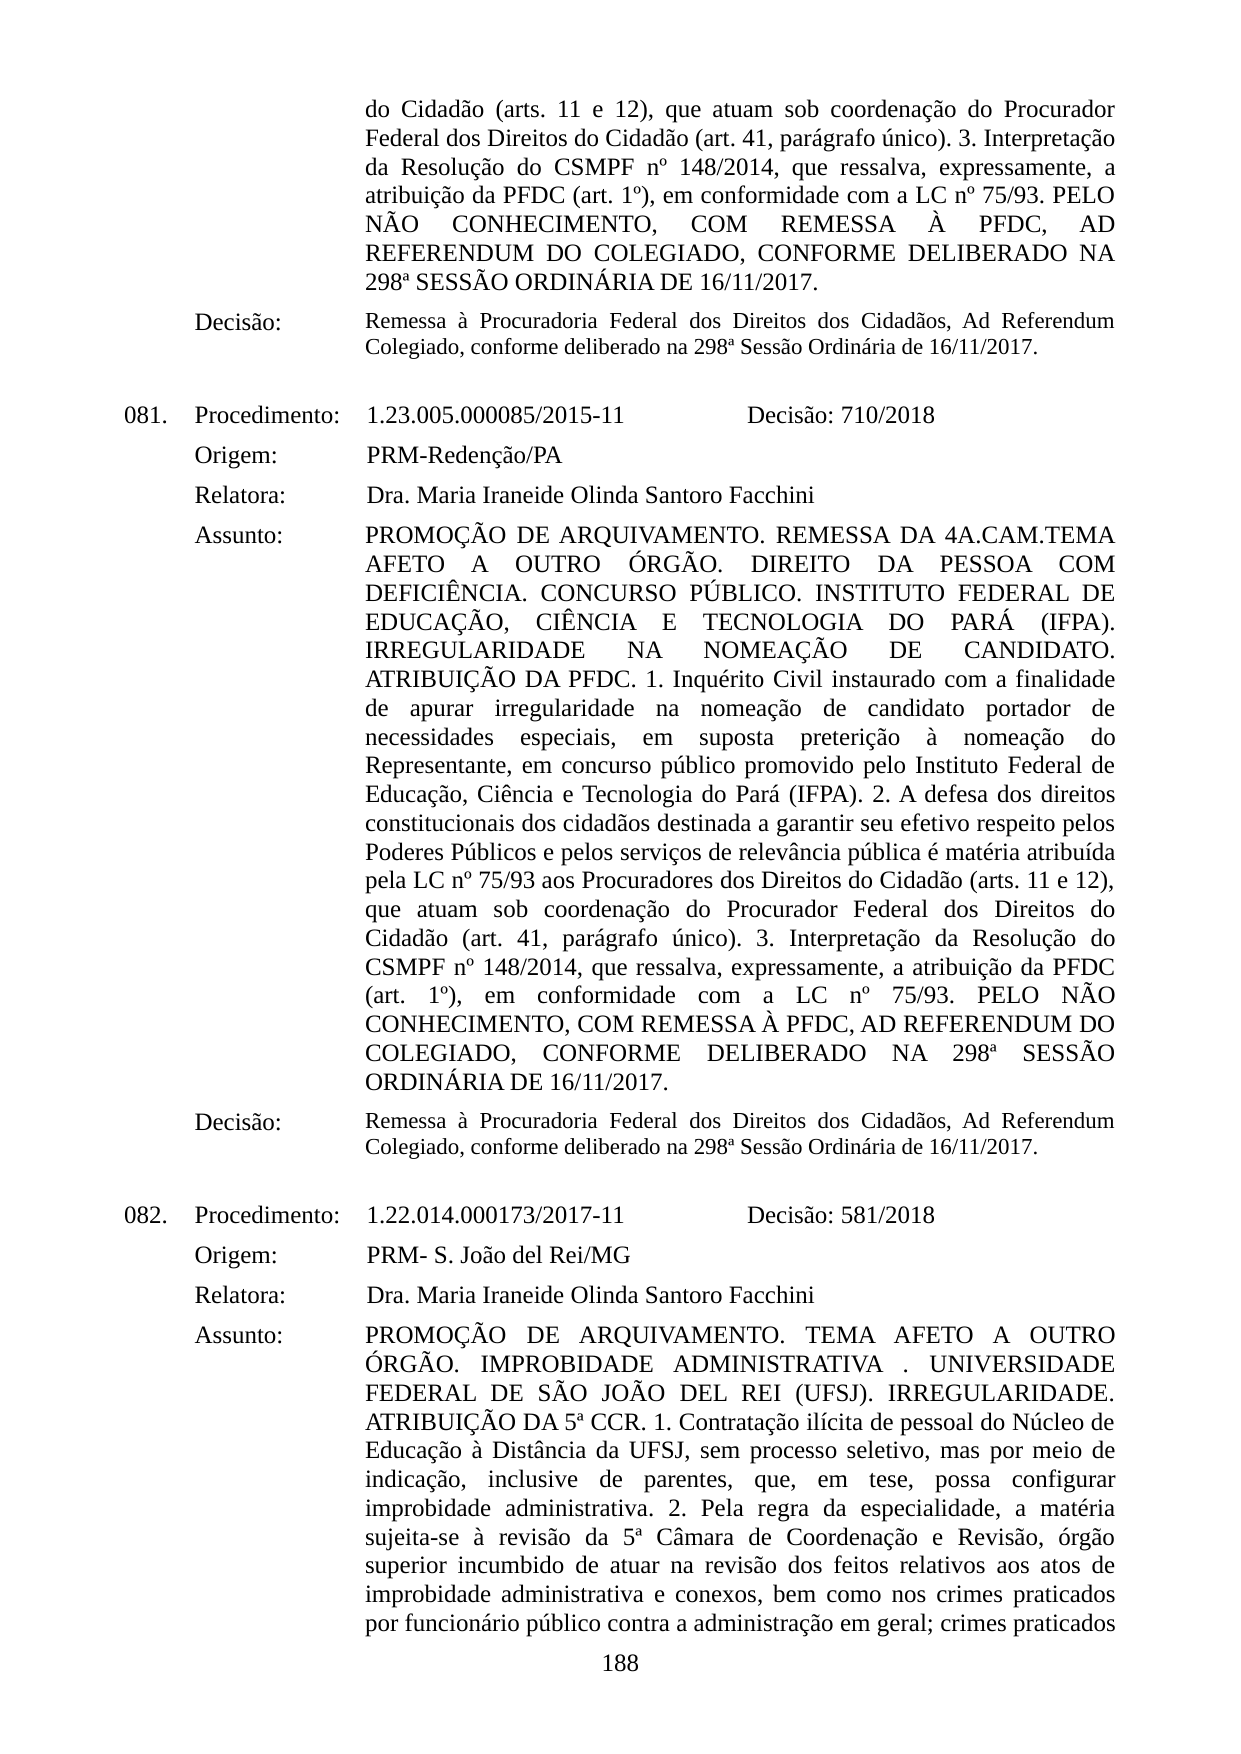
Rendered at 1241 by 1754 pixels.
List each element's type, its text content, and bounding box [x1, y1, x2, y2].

table_cell Assunto: [189, 515, 361, 1101]
table_cell Origem: [189, 434, 361, 474]
table_cell PROMOÇÃO DE ARQUIVAMENTO. REMESSA DA 4A.CAM.TEMA AFETO A OUTRO ÓRGÃO. DIREITO DA PESSOA COM DEFICIÊNCIA. CONCURSO PÚBLICO. INSTITUTO FEDERAL DE EDUCAÇÃO, CIÊNCIA E TECNOLOGIA DO PARÁ (IFPA). IRREGULARIDADE NA NOMEAÇÃO DE CANDIDATO. ATRIBUIÇÃO DA PFDC. 1. Inquérito Civil instaurado com a finalidade de apurar irregularidade na nomeação de candidato portador de necessidades especiais, em suposta preterição à nomeação do Representante, em concurso público promovido pelo Instituto Federal de Educação, Ciência e Tecnologia do Pará (IFPA). 2. A defesa dos direitos constitucionais dos cidadãos destinada a garantir seu efetivo respeito pelos Poderes Públicos e pelos serviços de relevância pública é matéria atribuída pela LC nº 75/93 aos Procuradores dos Direitos do Cidadão (arts. 11 e 12), que atuam sob coordenação do Procurador Federal dos Direitos do Cidadão (art. 41, parágrafo único). 3. Interpretação da Resolução do CSMPF nº 148/2014, que ressalva, expressamente, a atribuição da PFDC (art. 1º), em conformidade com a LC nº 75/93. PELO NÃO CONHECIMENTO, COM REMESSA À PFDC, AD REFERENDUM DO COLEGIADO, CONFORME DELIBERADO NA 298ª SESSÃO ORDINÁRIA DE 16/11/2017. [361, 515, 1122, 1101]
table_header 081. [118, 394, 188, 434]
table_header 082. [118, 1194, 188, 1234]
table_cell PRM-Redenção/PA [361, 434, 1122, 474]
table_header 1.23.005.000085/2015-11 [361, 394, 741, 434]
table_header Procedimento: [189, 1194, 361, 1234]
table_cell [189, 89, 361, 301]
table_cell [118, 434, 188, 474]
table_cell [118, 1275, 188, 1315]
table_header 1.22.014.000173/2017-11 [361, 1194, 741, 1234]
table_header Remessa à Procuradoria Federal dos Direitos dos Cidadãos, Ad Referendum Colegiado, conforme deliberado na 298ª Sessão Ordinária de 16/11/2017. [361, 301, 1122, 365]
table_header Decisão: 710/2018 [741, 394, 1122, 434]
table_cell [118, 1315, 188, 1642]
table_header [118, 1101, 189, 1165]
table_header Procedimento: [189, 394, 361, 434]
table_header Remessa à Procuradoria Federal dos Direitos dos Cidadãos, Ad Referendum Colegiado, conforme deliberado na 298ª Sessão Ordinária de 16/11/2017. [361, 1101, 1122, 1165]
table_cell do Cidadão (arts. 11 e 12), que atuam sob coordenação do Procurador Federal dos Direitos do Cidadão (art. 41, parágrafo único). 3. Interpretação da Resolução do CSMPF nº 148/2014, que ressalva, expressamente, a atribuição da PFDC (art. 1º), em conformidade com a LC nº 75/93. PELO NÃO CONHECIMENTO, COM REMESSA À PFDC, AD REFERENDUM DO COLEGIADO, CONFORME DELIBERADO NA 298ª SESSÃO ORDINÁRIA DE 16/11/2017. [361, 89, 1122, 301]
table_cell [118, 89, 188, 301]
table_cell Relatora: [189, 1275, 361, 1315]
table_cell Relatora: [189, 475, 361, 515]
table_cell [118, 475, 188, 515]
table_cell PRM- S. João del Rei/MG [361, 1234, 1122, 1274]
table_cell [118, 515, 188, 1101]
table_cell [118, 1234, 188, 1274]
table_header Decisão: 581/2018 [741, 1194, 1122, 1234]
table_cell Assunto: [189, 1315, 361, 1642]
table_header Decisão: [189, 301, 361, 365]
table_cell Dra. Maria Iraneide Olinda Santoro Facchini [361, 475, 1122, 515]
table_cell PROMOÇÃO DE ARQUIVAMENTO. TEMA AFETO A OUTRO ÓRGÃO. IMPROBIDADE ADMINISTRATIVA . UNIVERSIDADE FEDERAL DE SÃO JOÃO DEL REI (UFSJ). IRREGULARIDADE. ATRIBUIÇÃO DA 5ª CCR. 1. Contratação ilícita de pessoal do Núcleo de Educação à Distância da UFSJ, sem processo seletivo, mas por meio de indicação, inclusive de parentes, que, em tese, possa configurar improbidade administrativa. 2. Pela regra da especialidade, a matéria sujeita-se à revisão da 5ª Câmara de Coordenação e Revisão, órgão superior incumbido de atuar na revisão dos feitos relativos aos atos de improbidade administrativa e conexos, bem como nos crimes praticados por funcionário público contra a administração em geral; crimes praticados [361, 1315, 1122, 1642]
table_header [118, 301, 189, 365]
table_header Decisão: [189, 1101, 361, 1165]
table_cell Origem: [189, 1234, 361, 1274]
table_cell Dra. Maria Iraneide Olinda Santoro Facchini [361, 1275, 1122, 1315]
